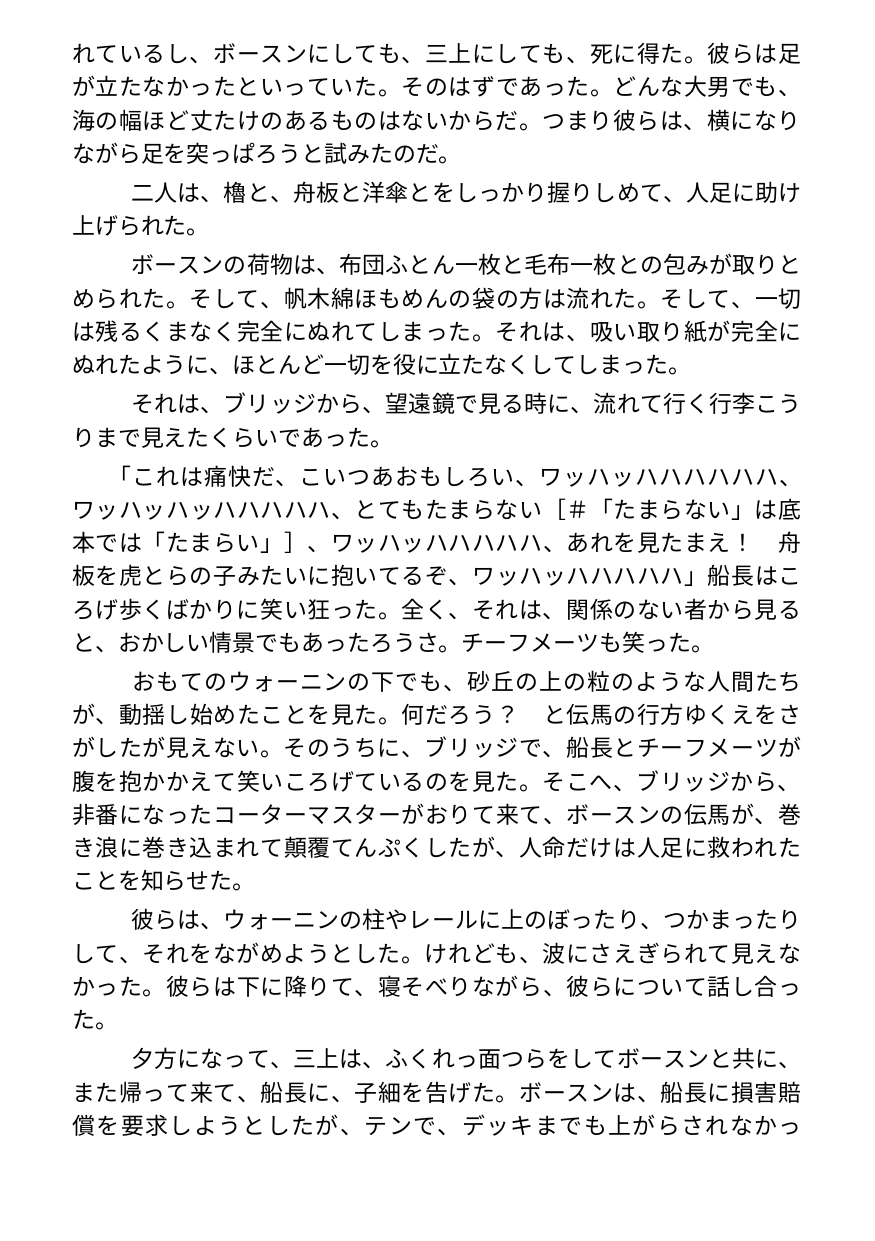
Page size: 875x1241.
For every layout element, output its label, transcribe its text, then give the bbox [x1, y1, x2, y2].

text ボースンの荷物は、布団ふとん一枚と毛布一枚との包みが取りとめられた。そして、帆木綿ほもめんの袋の方は流れた。そして、一切は残るくまなく完全にぬれてしまった。それは、吸い取り紙が完全にぬれたように、ほとんど一切を役に立たなくしてしまった。 [72, 247, 802, 380]
text 彼らは、ウォーニンの柱やレールに上のぼったり、つかまったりして、それをながめようとした。けれども、波にさえぎられて見えなかった。彼らは下に降りて、寝そべりながら、彼らについて話し合った。 [72, 902, 802, 1035]
text それは、ブリッジから、望遠鏡で見る時に、流れて行く行李こうりまで見えたくらいであった。 [72, 386, 802, 453]
text れているし、ボースンにしても、三上にしても、死に得た。彼らは足が立たなかったといっていた。そのはずであった。どんな大男でも、海の幅ほど丈たけのあるものはないからだ。つまり彼らは、横になりながら足を突っぱろうと試みたのだ。 [72, 36, 802, 169]
text 「これは痛快だ、こいつあおもしろい、ワッハッハハハハハハ、ワッハッハッハハハハハ、とてもたまらない［＃「たまらない」は底本では「たまらい」］、ワッハッハハハハハ、あれを見たまえ！ 舟板を虎とらの子みたいに抱いてるぞ、ワッハッハハハハハ」船長はころげ歩くばかりに笑い狂った。全く、それは、関係のない者から見ると、おかしい情景でもあったろうさ。チーフメーツも笑った。 [72, 458, 802, 658]
text 二人は、櫓と、舟板と洋傘とをしっかり握りしめて、人足に助け上げられた。 [72, 175, 802, 241]
text 夕方になって、三上は、ふくれっ面つらをしてボースンと共に、また帰って来て、船長に、子細を告げた。ボースンは、船長に損害賠償を要求しようとしたが、テンで、デッキまでも上がらされなかっ [72, 1041, 802, 1141]
text おもてのウォーニンの下でも、砂丘の上の粒のような人間たちが、動揺し始めたことを見た。何だろう？ と伝馬の行方ゆくえをさがしたが見えない。そのうちに、ブリッジで、船長とチーフメーツが腹を抱かかえて笑いころげているのを見た。そこへ、ブリッジから、非番になったコーターマスターがおりて来て、ボースンの伝馬が、巻き浪に巻き込まれて顛覆てんぷくしたが、人命だけは人足に救われたことを知らせた。 [72, 664, 802, 896]
